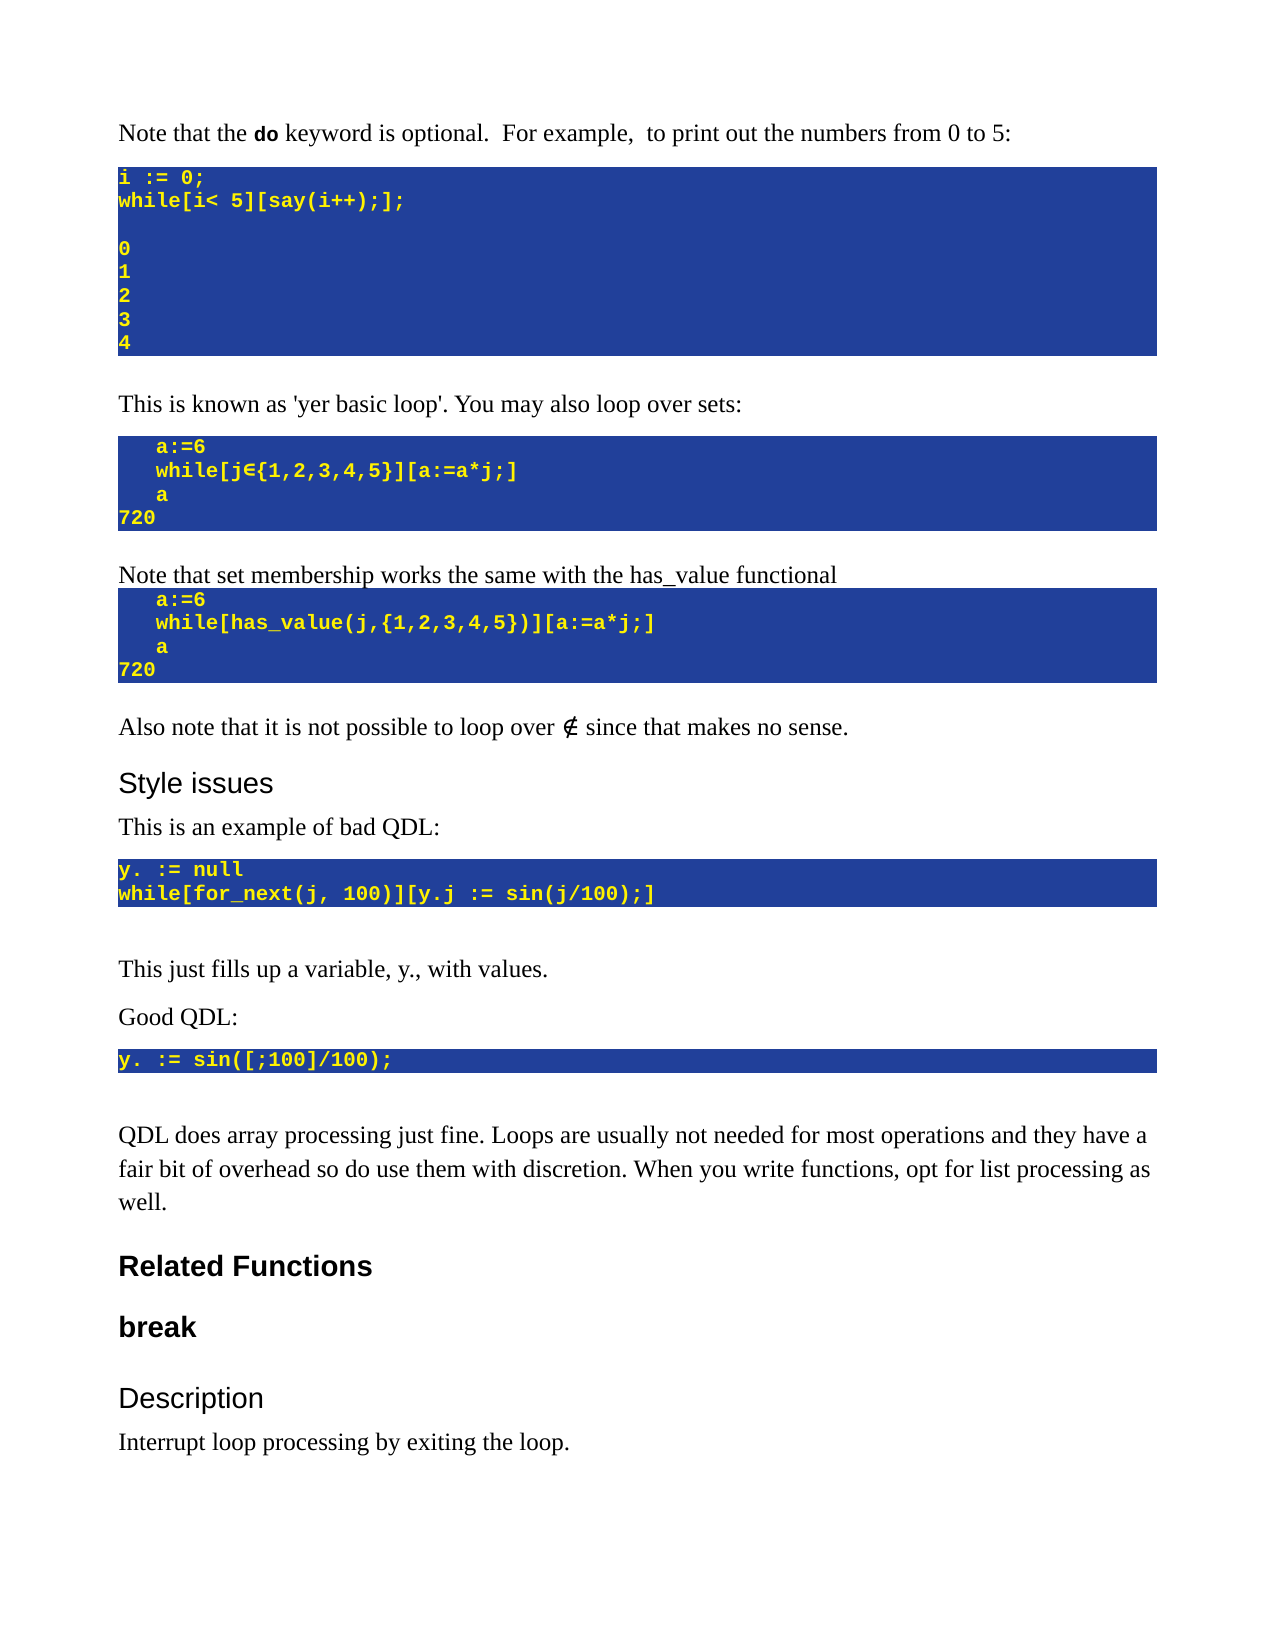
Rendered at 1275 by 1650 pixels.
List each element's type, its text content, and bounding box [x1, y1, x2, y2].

text 3 [118, 308, 1157, 332]
text QDL does array processing just fine. Loops are usually not needed for most operations and they have a fair bit of overhead so do use them with discretion. When you write functions, opt for list processing as well. [118, 1121, 1157, 1215]
text a [118, 636, 1157, 659]
text 0 [118, 238, 1157, 261]
subtitle Style issues [118, 766, 1157, 799]
text while[i< 5][say(i++);]; [118, 190, 1157, 214]
text 4 [118, 332, 1157, 356]
text a [118, 484, 1157, 507]
text Note that set membership works the same with the has_value functional [118, 560, 1157, 588]
text 720 [118, 507, 1157, 531]
text 1 [118, 261, 1157, 285]
subtitle Related Functions [118, 1249, 1157, 1283]
text while[j∈{1,2,3,4,5}][a:=a*j;] [118, 460, 1157, 484]
text This is an example of bad QDL: [118, 812, 1157, 840]
text y. := null [118, 859, 1157, 883]
text y. := sin([;100]/100); [118, 1049, 1157, 1073]
text 2 [118, 285, 1157, 308]
text Interrupt loop processing by exiting the loop. [118, 1427, 1157, 1456]
text Note that the do keyword is optional. For example, to print out the numbers from 0 to 5: [118, 118, 1157, 148]
text This just fills up a variable, y., with values. [118, 954, 1157, 983]
text a:=6 [118, 588, 1157, 612]
text 720 [118, 659, 1157, 683]
subtitle break [118, 1310, 1157, 1343]
text i := 0; [118, 167, 1157, 190]
text Good QDL: [118, 1002, 1157, 1031]
text This is known as 'yer basic loop'. You may also loop over sets: [118, 356, 1157, 418]
text while[has_value(j,{1,2,3,4,5})][a:=a*j;] [118, 612, 1157, 636]
text Also note that it is not possible to loop over ∉ since that makes no sense. [118, 712, 1157, 741]
text while[for_next(j, 100)][y.j := sin(j/100);] [118, 883, 1157, 907]
subtitle Description [118, 1381, 1157, 1414]
text a:=6 [118, 436, 1157, 460]
